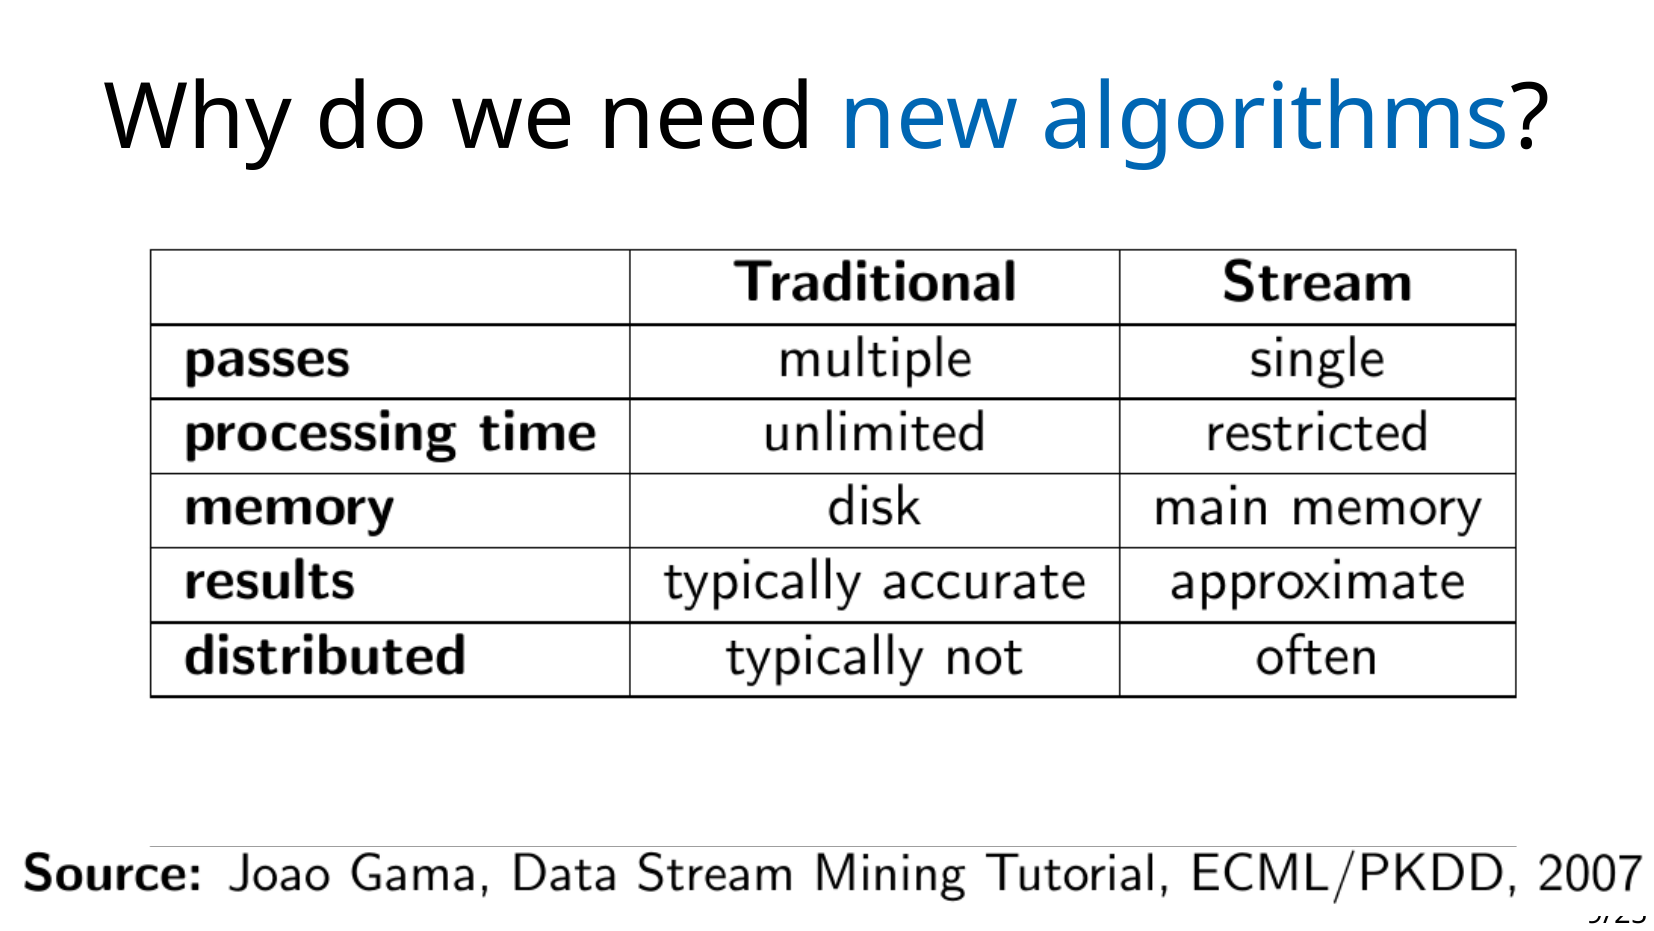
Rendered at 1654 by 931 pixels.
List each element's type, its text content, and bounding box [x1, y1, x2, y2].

picture [2, 210, 1654, 700]
title Why do we need new algorithms? [82, 1, 1571, 210]
picture [2, 846, 1654, 916]
